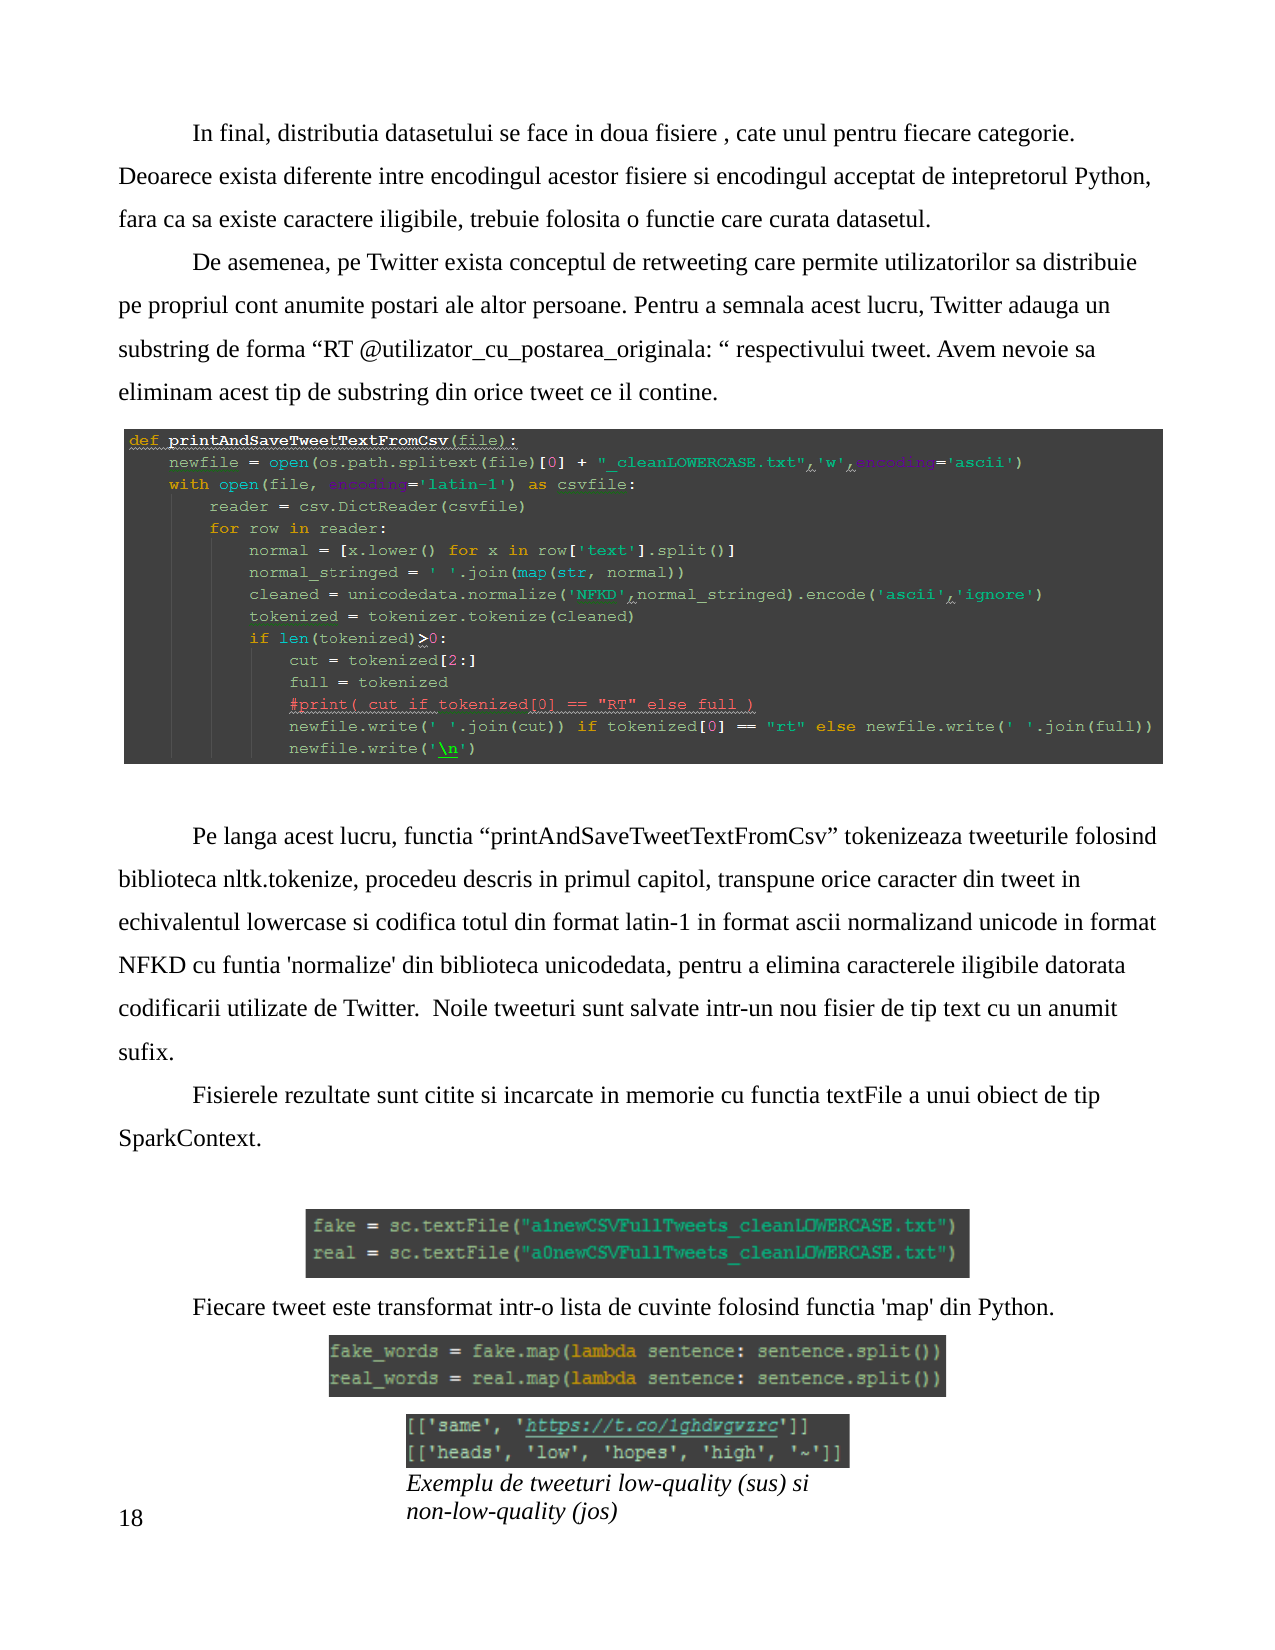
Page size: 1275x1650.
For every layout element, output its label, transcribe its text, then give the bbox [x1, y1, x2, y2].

text In final, distributia datasetului se face in doua fisiere , cate unul pentru fiecare categorie. Deoarece exista diferente intre encodingul acestor fisiere si encodingul acceptat de intepretorul Python, fara ca sa existe caractere iligibile, trebuie folosita o functie care curata datasetul. [118, 118, 1157, 233]
text Pe langa acest lucru, functia “printAndSaveTweetTextFromCsv” tokenizeaza tweeturile folosind biblioteca nltk.tokenize, procedeu descris in primul capitol, transpune orice caracter din tweet in echivalentul lowercase si codifica totul din format latin-1 in format ascii normalizand unicode in format NFKD cu funtia 'normalize' din biblioteca unicodedata, pentru a elimina caracterele iligibile datorata codificarii utilizate de Twitter. Noile tweeturi sunt salvate intr-un nou fisier de tip text cu un anumit sufix. [118, 821, 1157, 1065]
picture [305, 1209, 970, 1278]
picture [124, 429, 1163, 764]
text Fiecare tweet este transformat intr-o lista de cuvinte folosind functia 'map' din Python. [118, 1278, 1157, 1321]
picture [406, 1414, 850, 1468]
text De asemenea, pe Twitter exista conceptul de retweeting care permite utilizatorilor sa distribuie pe propriul cont anumite postari ale altor persoane. Pentru a semnala acest lucru, Twitter adauga un substring de forma “RT @utilizator_cu_postarea_originala: “ respectivului tweet. Avem nevoie sa eliminam acest tip de substring din orice tweet ce il contine. [118, 247, 1157, 406]
picture [328, 1335, 947, 1397]
text Fisierele rezultate sunt citite si incarcate in memorie cu functia textFile a unui obiect de tip SparkContext. [118, 1080, 1157, 1152]
text Exemplu de tweeturi low-quality (sus) si non-low-quality (jos) [406, 1468, 850, 1525]
